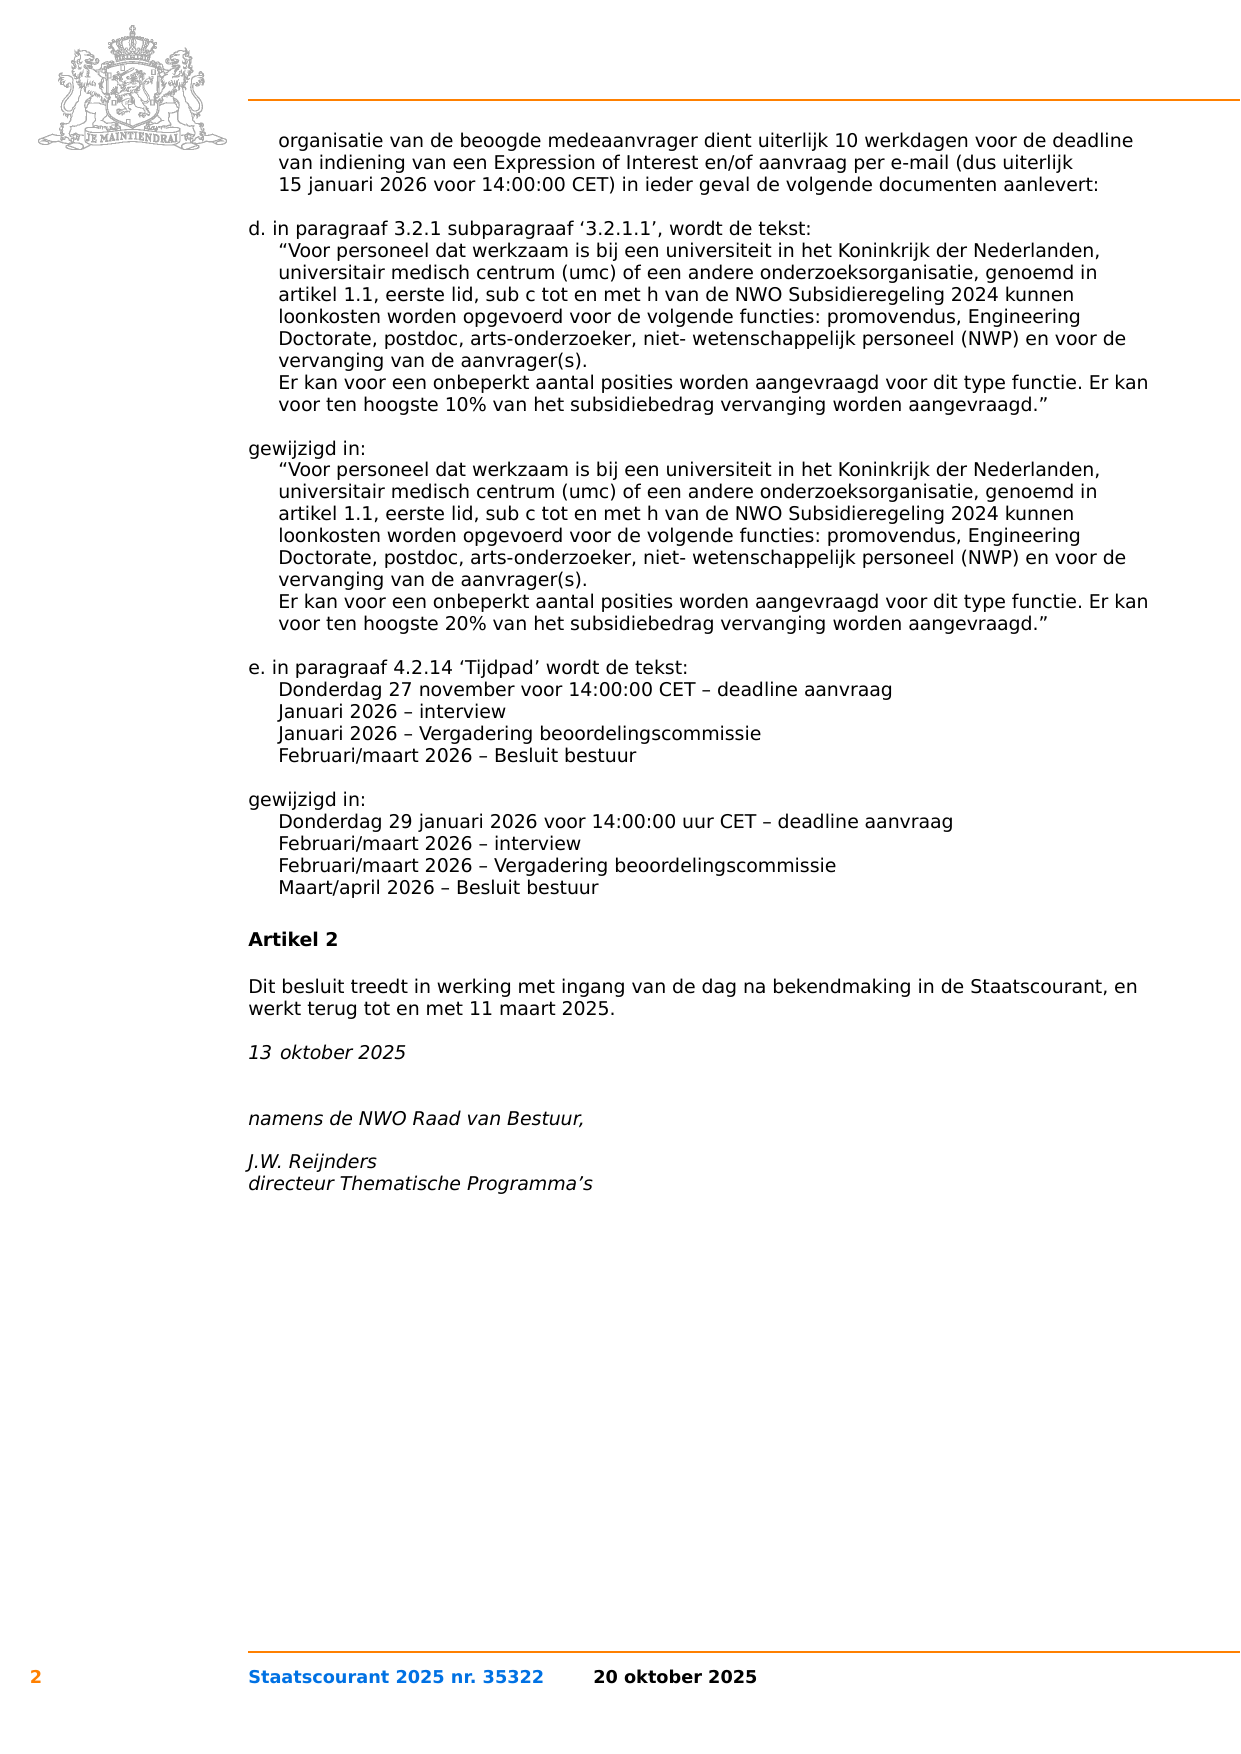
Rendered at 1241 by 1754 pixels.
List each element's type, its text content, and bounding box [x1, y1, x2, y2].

text Januari 2026 – interview [278, 701, 1163, 723]
text gewijzigd in: [248, 437, 1163, 459]
text gewijzigd in: [248, 789, 1163, 811]
text d. in paragraaf 3.2.1 subparagraaf ‘3.2.1.1’, wordt de tekst: [248, 218, 1163, 240]
picture [38, 25, 227, 150]
text organisatie van de beoogde medeaanvrager dient uiterlijk 10 werkdagen voor de deadline van indiening van een Expression of Interest en/of aanvraag per e-mail (dus uiterlijk 15 januari 2026 voor 14:00:00 CET) in ieder geval de volgende documenten aanlevert: [278, 130, 1163, 196]
text Maart/april 2026 – Besluit bestuur [278, 877, 1163, 899]
text Er kan voor een onbeperkt aantal posities worden aangevraagd voor dit type functie. Er kan voor ten hoogste 10% van het subsidiebedrag vervanging worden aangevraagd.” [278, 372, 1163, 416]
text Februari/maart 2026 – Vergadering beoordelingscommissie [278, 855, 1163, 877]
text Donderdag 29 januari 2026 voor 14:00:00 uur CET – deadline aanvraag [278, 811, 1163, 833]
text Januari 2026 – Vergadering beoordelingscommissie [278, 723, 1163, 745]
text “Voor personeel dat werkzaam is bij een universiteit in het Koninkrijk der Nederlanden, universitair medisch centrum (umc) of een andere onderzoeksorganisatie, genoemd in artikel 1.1, eerste lid, sub c tot en met h van de NWO Subsidieregeling 2024 kunnen loonkosten worden opgevoerd voor de volgende functies: promovendus, Engineering Doctorate, postdoc, arts-onderzoeker, niet- wetenschappelijk personeel (NWP) en voor de vervanging van de aanvrager(s). [278, 240, 1163, 372]
text Dit besluit treedt in werking met ingang van de dag na bekendmaking in de Staatscourant, en werkt terug tot en met 11 maart 2025. [248, 976, 1163, 1020]
text Februari/maart 2026 – interview [278, 833, 1163, 855]
text Er kan voor een onbeperkt aantal posities worden aangevraagd voor dit type functie. Er kan voor ten hoogste 20% van het subsidiebedrag vervanging worden aangevraagd.” [278, 591, 1163, 635]
text namens de NWO Raad van Bestuur, J.W. Reijnders directeur Thematische Programma’s [248, 1085, 1163, 1195]
text Donderdag 27 november voor 14:00:00 CET – deadline aanvraag [278, 679, 1163, 701]
text 13 oktober 2025 [248, 1042, 1163, 1063]
subtitle Artikel 2 [248, 929, 1163, 951]
text e. in paragraaf 4.2.14 ‘Tijdpad’ wordt de tekst: [248, 657, 1163, 679]
text Februari/maart 2026 – Besluit bestuur [278, 745, 1163, 767]
text “Voor personeel dat werkzaam is bij een universiteit in het Koninkrijk der Nederlanden, universitair medisch centrum (umc) of een andere onderzoeksorganisatie, genoemd in artikel 1.1, eerste lid, sub c tot en met h van de NWO Subsidieregeling 2024 kunnen loonkosten worden opgevoerd voor de volgende functies: promovendus, Engineering Doctorate, postdoc, arts-onderzoeker, niet- wetenschappelijk personeel (NWP) en voor de vervanging van de aanvrager(s). [278, 459, 1163, 591]
